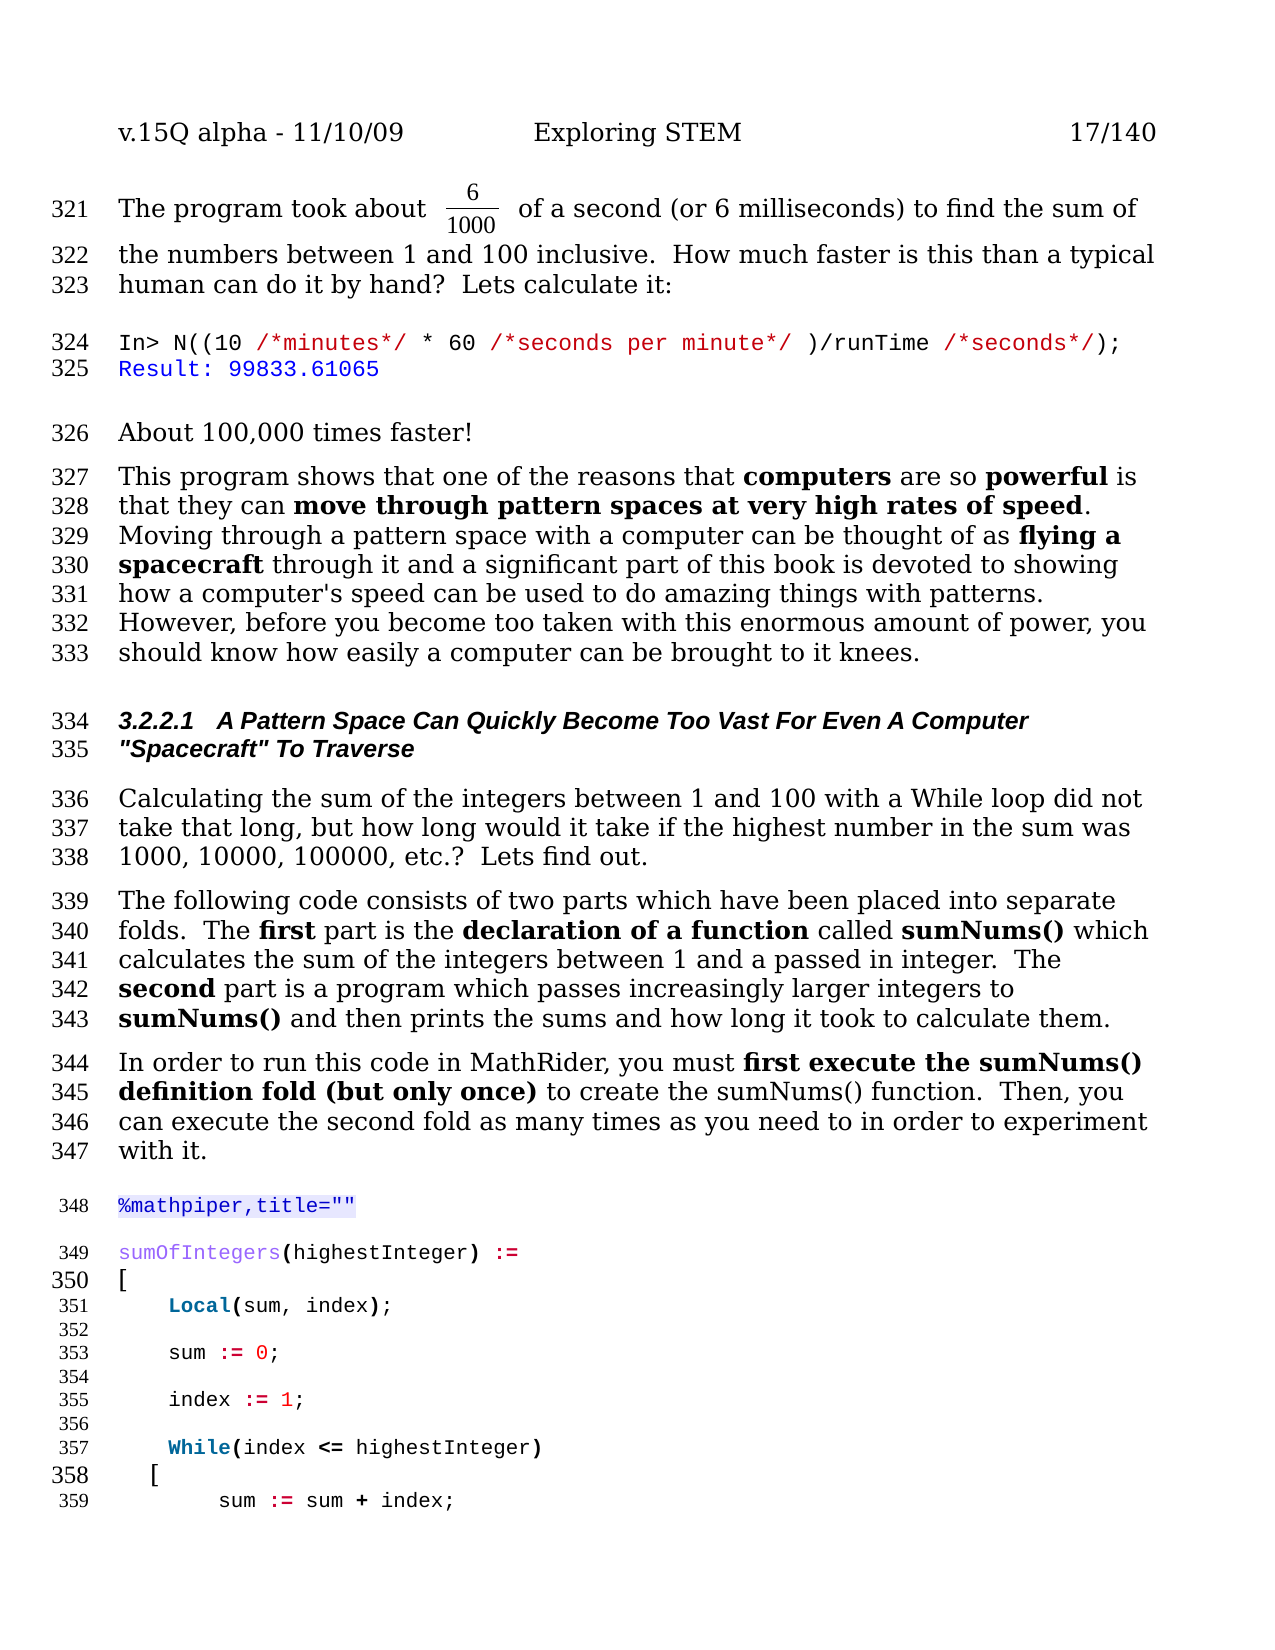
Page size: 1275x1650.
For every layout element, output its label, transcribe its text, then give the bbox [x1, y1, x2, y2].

text sumOfIntegers(highestInteger) := [118, 1242, 1157, 1266]
text index := 1; [118, 1389, 1157, 1413]
text The program took aboutof a second (or 6 milliseconds) to find the sum of the numbers between 1 and 100 inclusive. How much faster is this than a typical human can do it by hand? Lets calculate it: [118, 177, 1157, 299]
text Result: 99833.61065 [118, 357, 1157, 383]
text Local(sum, index); [118, 1295, 1157, 1318]
text While(index <= highestInteger) [118, 1437, 1157, 1460]
text [ [118, 1266, 1157, 1295]
text In order to run this code in MathRider, you must first execute the sumNums() definition fold (but only once) to create the sumNums() function. Then, you can execute the second fold as many times as you need to in order to experiment with it. [118, 1048, 1157, 1165]
text sum := 0; [118, 1342, 1157, 1366]
text Calculating the sum of the integers between 1 and 100 with a While loop did not take that long, but how long would it take if the highest number in the sum was 1000, 10000, 100000, etc.? Lets find out. [118, 784, 1157, 872]
text %mathpiper,title="" [118, 1195, 1157, 1218]
text In> N((10 /*minutes*/ * 60 /*seconds per minute*/ )/runTime /*seconds*/); [118, 331, 1157, 357]
text [ [118, 1460, 1157, 1489]
subtitle A Pattern Space Can Quickly Become Too Vast For Even A Computer "Spacecraft" To Traverse [118, 706, 1157, 763]
text About 100,000 times faster! [118, 418, 1157, 447]
text The following code consists of two parts which have been placed into separate folds. The first part is the declaration of a function called sumNums() which calculates the sum of the integers between 1 and a passed in integer. The second part is a program which passes increasingly larger integers to sumNums() and then prints the sums and how long it took to calculate them. [118, 887, 1157, 1033]
text sum := sum + index; [118, 1489, 1157, 1513]
text This program shows that one of the reasons that computers are so powerful is that they can move through pattern spaces at very high rates of speed. Moving through a pattern space with a computer can be thought of as flying a spacecraft through it and a significant part of this book is devoted to showing how a computer's speed can be used to do amazing things with patterns. However, before you become too taken with this enormous amount of power, you should know how easily a computer can be brought to it knees. [118, 462, 1157, 667]
